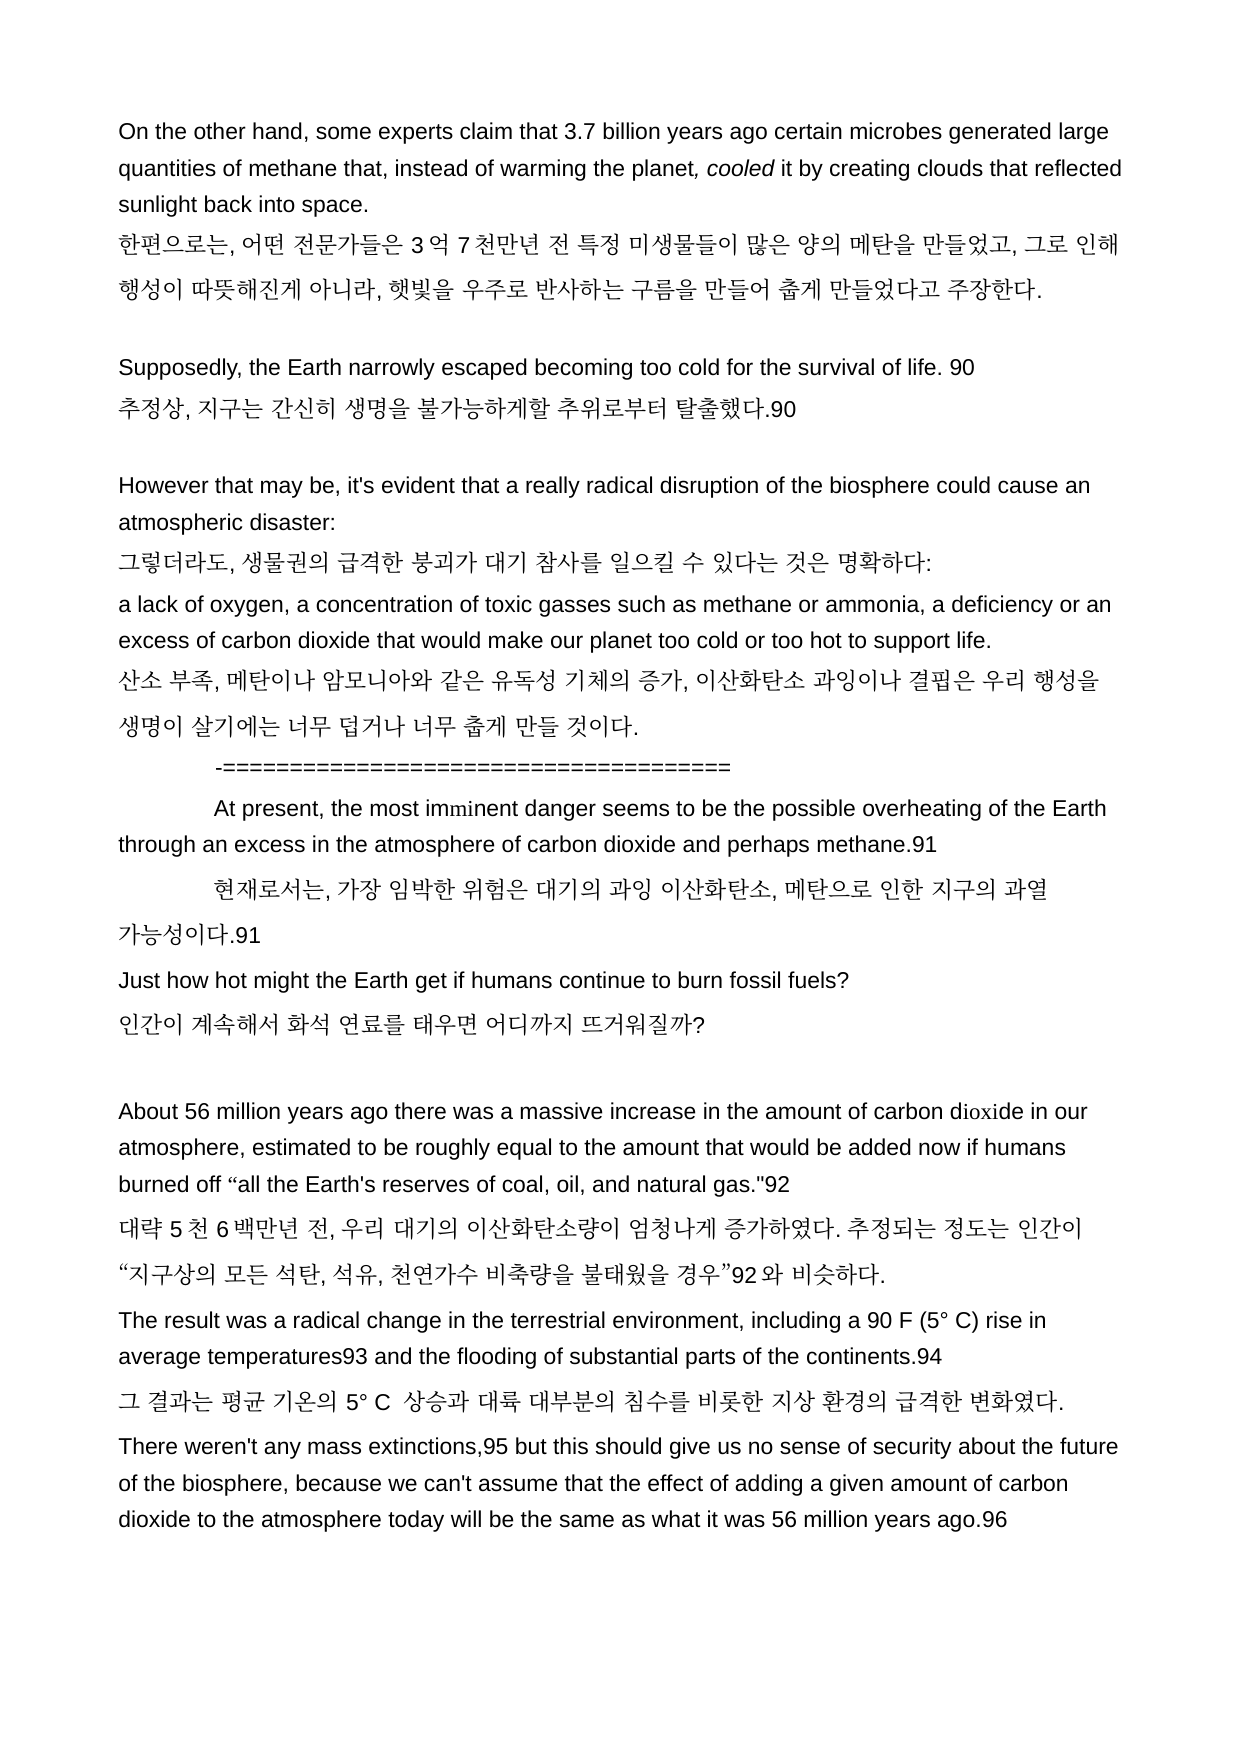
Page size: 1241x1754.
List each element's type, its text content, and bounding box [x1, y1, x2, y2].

text a lack of oxygen, a concentration of toxic gasses such as methane or ammonia, a deficiency or an excess of carbon dioxide that would make our planet too cold or too hot to support life. [118, 591, 1122, 653]
text There weren't any mass extinctions,95 but this should give us no sense of security about the future of the biosphere, because we can't assume that the effect of adding a given amount of carbon dioxide to the atmosphere today will be the same as what it was 56 million years ago.96 [118, 1433, 1122, 1532]
text However that may be, it's evident that a really radical disruption of the biosphere could cause an atmospheric disaster: [118, 472, 1122, 535]
text About 56 million years ago there was a massive increase in the amount of carbon dioxide in our atmosphere, estimated to be roughly equal to the amount that would be added now if humans burned off “all the Earth's reserves of coal, oil, and natural gas."92 [118, 1098, 1122, 1197]
text At present, the most imminent danger seems to be the possible overheating of the Earth through an excess in the atmosphere of carbon dioxide and perhaps methane.91 [118, 795, 1122, 858]
text Supposedly, the Earth narrowly escaped becoming too cold for the survival of life. 90 [118, 354, 1122, 381]
text 그렇더라도, 생물권의 급격한 붕괴가 대기 참사를 일으킬 수 있다는 것은 명확하다: [118, 545, 1122, 578]
text 산소 부족, 메탄이나 암모니아와 같은 유독성 기체의 증가, 이산화탄소 과잉이나 결핍은 우리 행성을 생명이 살기에는 너무 덥거나 너무 춥게 만들 것이다. [118, 663, 1122, 742]
text On the other hand, some experts claim that 3.7 billion years ago certain microbes generated large quantities of methane that, instead of warming the planet, cooled it by creating clouds that reflected sunlight back into space. [118, 118, 1122, 217]
text 대략 5천 6백만년 전, 우리 대기의 이산화탄소량이 엄청나게 증가하였다. 추정되는 정도는 인간이 “지구상의 모든 석탄, 석유, 천연가수 비축량을 불태웠을 경우”92와 비슷하다. [118, 1211, 1122, 1290]
text The result was a radical change in the terrestrial environment, including a 90 F (5° C) rise in average temperatures93 and the flooding of substantial parts of the continents.94 [118, 1307, 1122, 1369]
text 인간이 계속해서 화석 연료를 태우면 어디까지 뜨거워질까? [118, 1008, 1122, 1041]
text Just how hot might the Earth get if humans continue to burn fossil fuels? [118, 967, 1122, 993]
text 한편으로는, 어떤 전문가들은 3억 7천만년 전 특정 미생물들이 많은 양의 메탄을 만들었고, 그로 인해 행성이 따뜻해진게 아니라, 햇빛을 우주로 반사하는 구름을 만들어 춥게 만들었다고 주장한다. [118, 227, 1122, 306]
text 현재로서는, 가장 임박한 위험은 대기의 과잉 이산화탄소, 메탄으로 인한 지구의 과열 가능성이다.91 [118, 872, 1122, 950]
text 추정상, 지구는 간신히 생명을 불가능하게할 추위로부터 탈출했다.90 [118, 391, 1122, 424]
text -====================================== [118, 754, 1122, 781]
text 그 결과는 평균 기온의 5° C 상승과 대륙 대부분의 침수를 비롯한 지상 환경의 급격한 변화였다. [118, 1383, 1122, 1416]
